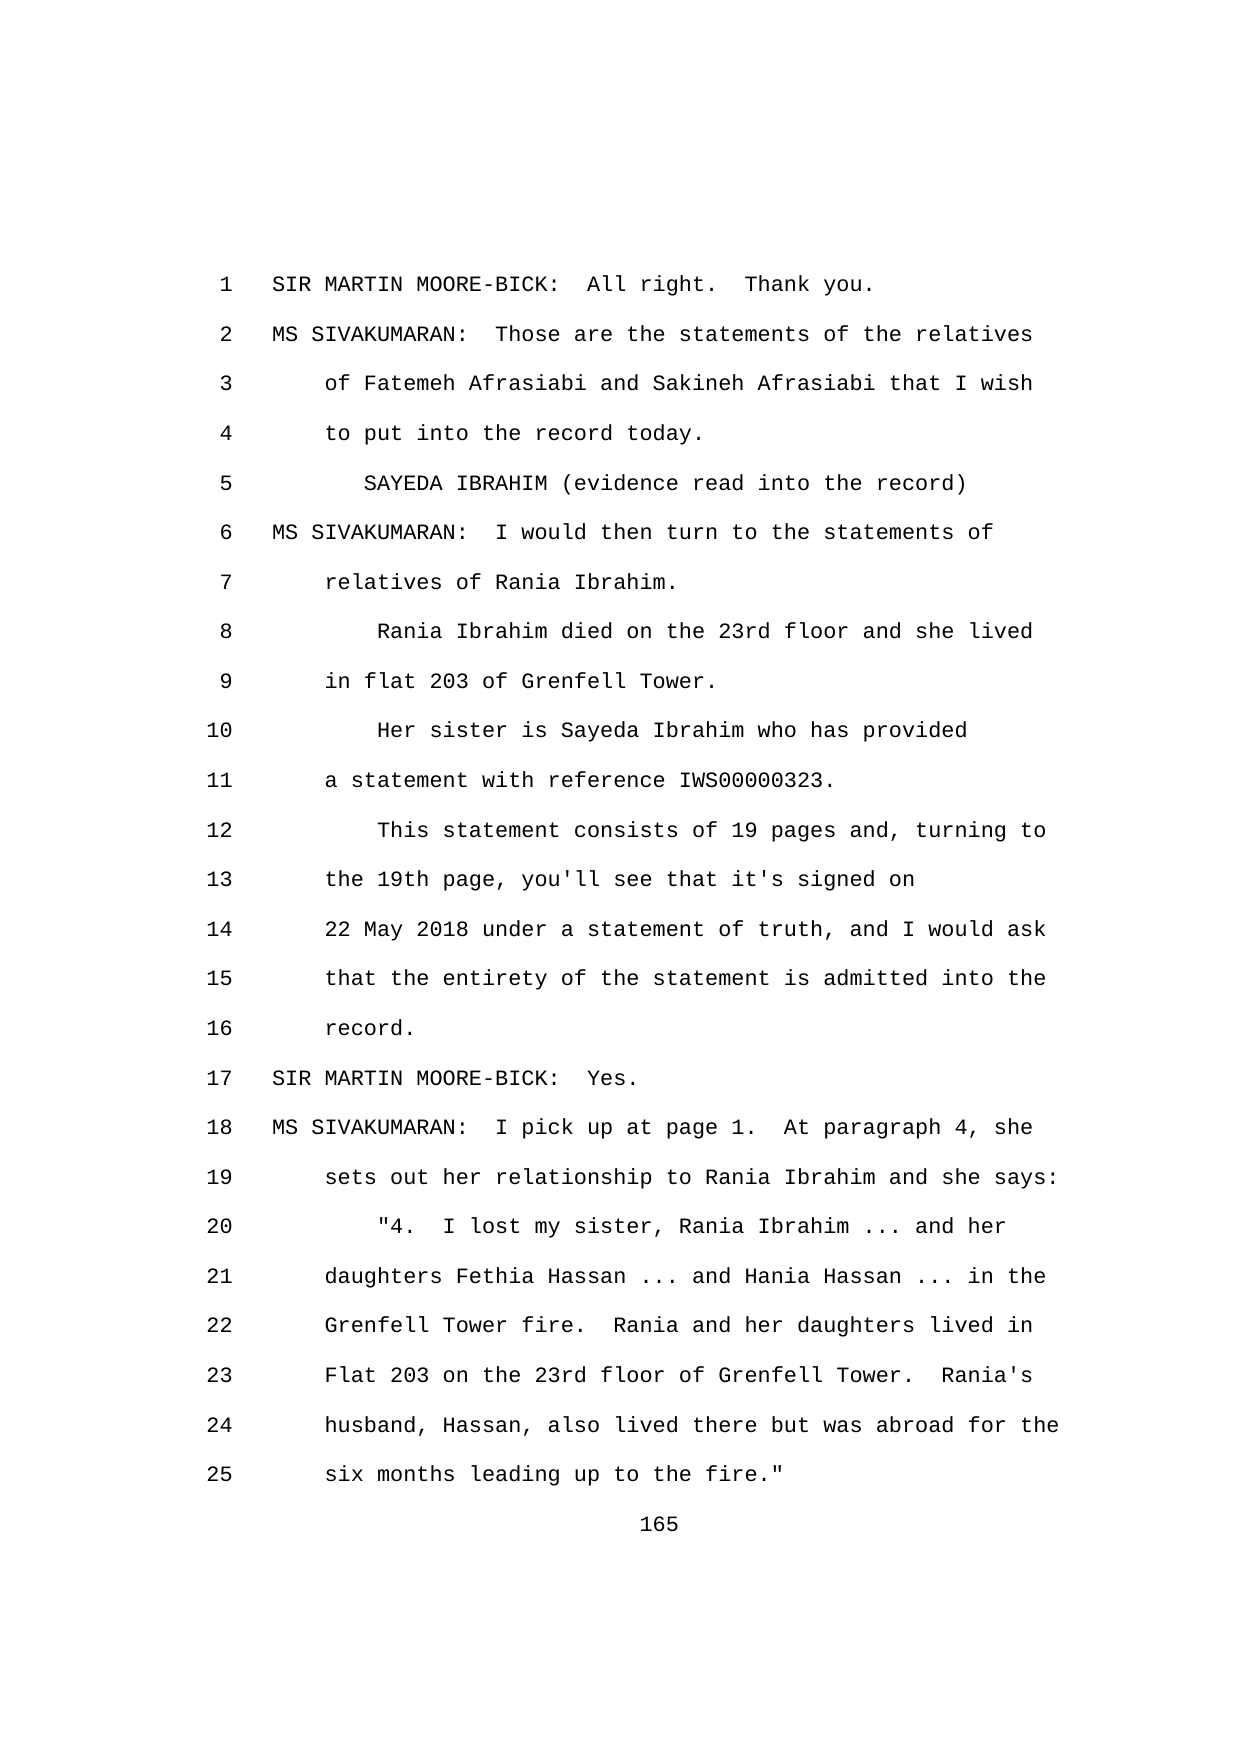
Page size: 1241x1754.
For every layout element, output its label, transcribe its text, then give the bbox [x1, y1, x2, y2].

text 11 a statement with reference IWS00000323. [75, 769, 1165, 794]
text 15 that the entirety of the statement is admitted into the [75, 967, 1165, 992]
text 25 six months leading up to the fire." [75, 1463, 1165, 1488]
text 6 MS SIVAKUMARAN: I would then turn to the statements of [75, 521, 1165, 546]
text 19 sets out her relationship to Rania Ibrahim and she says: [75, 1166, 1165, 1191]
text 4 to put into the record today. [75, 422, 1165, 447]
text 17 SIR MARTIN MOORE-BICK: Yes. [75, 1067, 1165, 1091]
text 23 Flat 203 on the 23rd floor of Grenfell Tower. Rania's [75, 1364, 1165, 1389]
text 8 Rania Ibrahim died on the 23rd floor and she lived [75, 620, 1165, 645]
text 7 relatives of Rania Ibrahim. [75, 571, 1165, 596]
text 21 daughters Fethia Hassan ... and Hania Hassan ... in the [75, 1265, 1165, 1290]
text 2 MS SIVAKUMARAN: Those are the statements of the relatives [75, 323, 1165, 348]
text 14 22 May 2018 under a statement of truth, and I would ask [75, 918, 1165, 943]
text 1 SIR MARTIN MOORE-BICK: All right. Thank you. [75, 273, 1165, 298]
text 3 of Fatemeh Afrasiabi and Sakineh Afrasiabi that I wish [75, 372, 1165, 397]
text 16 record. [75, 1017, 1165, 1042]
text 13 the 19th page, you'll see that it's signed on [75, 868, 1165, 893]
text 18 MS SIVAKUMARAN: I pick up at page 1. At paragraph 4, she [75, 1116, 1165, 1141]
text 10 Her sister is Sayeda Ibrahim who has provided [75, 719, 1165, 744]
text 22 Grenfell Tower fire. Rania and her daughters lived in [75, 1314, 1165, 1339]
text 12 This statement consists of 19 pages and, turning to [75, 819, 1165, 843]
text 165 [75, 1513, 1165, 1538]
text 24 husband, Hassan, also lived there but was abroad for the [75, 1414, 1165, 1438]
text 5 SAYEDA IBRAHIM (evidence read into the record) [75, 472, 1165, 496]
text 20 "4. I lost my sister, Rania Ibrahim ... and her [75, 1215, 1165, 1240]
text 9 in flat 203 of Grenfell Tower. [75, 670, 1165, 695]
